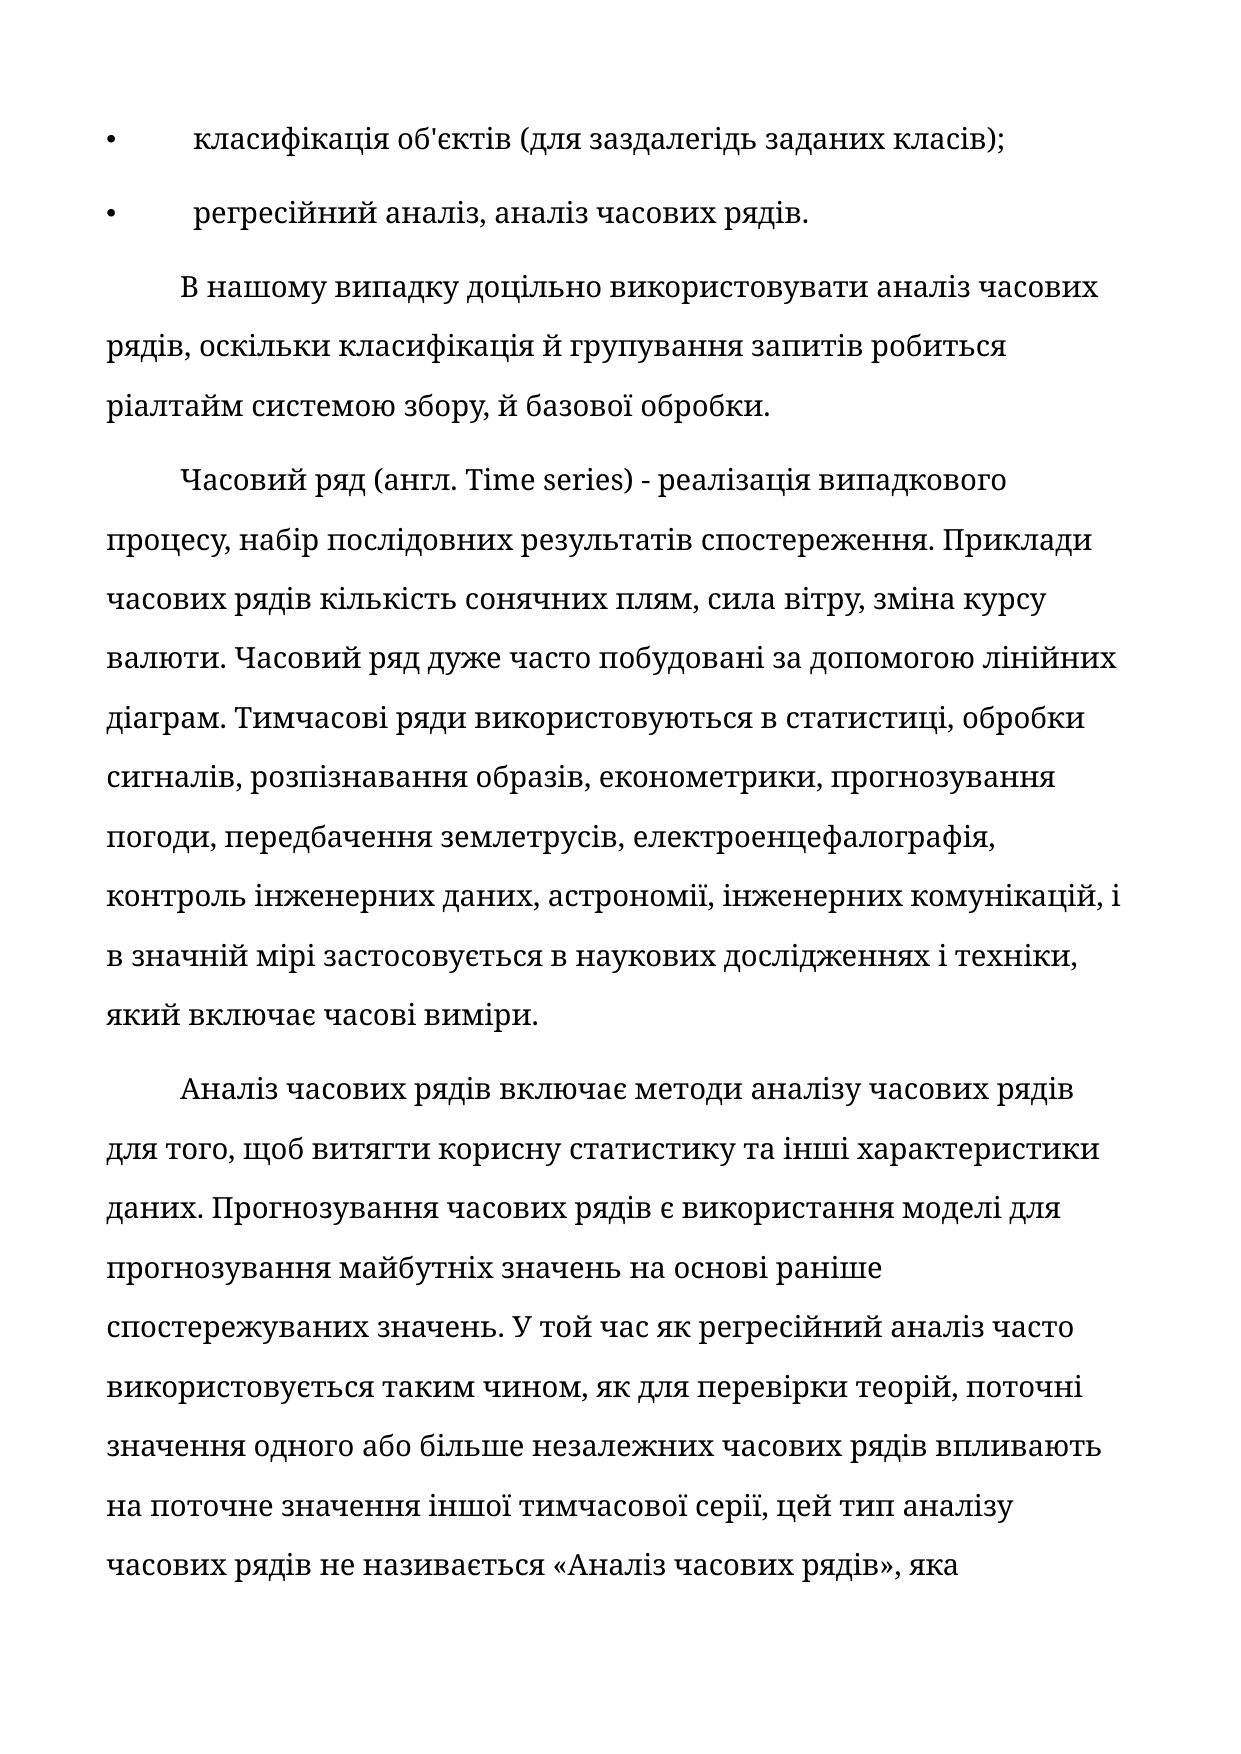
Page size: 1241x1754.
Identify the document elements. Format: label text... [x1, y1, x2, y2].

list класифікація об'єктів (для заздалегідь заданих класів); [106, 118, 1122, 158]
list регресійний аналіз, аналіз часових рядів. [106, 192, 1122, 232]
text Часовий ряд (англ. Time series) - реалізація випадкового процесу, набір послідовних результатів спостереження. Приклади часових рядів кількість сонячних плям, сила вітру, зміна курсу валюти. Часовий ряд дуже часто побудовані за допомогою лінійних діаграм. Тимчасові ряди використовуються в статистиці, обробки сигналів, розпізнавання образів, економетрики, прогнозування погоди, передбачення землетрусів, електроенцефалографія, контроль інженерних даних, астрономії, інженерних комунікацій, і в значній мірі застосовується в наукових дослідженнях і техніки, який включає часові виміри. [106, 459, 1122, 1034]
text В нашому випадку доцільно використовувати аналіз часових рядів, оскільки класифікація й групування запитів робиться ріалтайм системою збору, й базової обробки. [106, 266, 1122, 425]
text Аналіз часових рядів включає методи аналізу часових рядів для того, щоб витягти корисну статистику та інші характеристики даних. Прогнозування часових рядів є використання моделі для прогнозування майбутніх значень на основі раніше спостережуваних значень. У той час як регресійний аналіз часто використовується таким чином, як для перевірки теорій, поточні значення одного або більше незалежних часових рядів впливають на поточне значення іншої тимчасової серії, цей тип аналізу часових рядів не називається «Аналіз часових рядів», яка [106, 1069, 1122, 1584]
